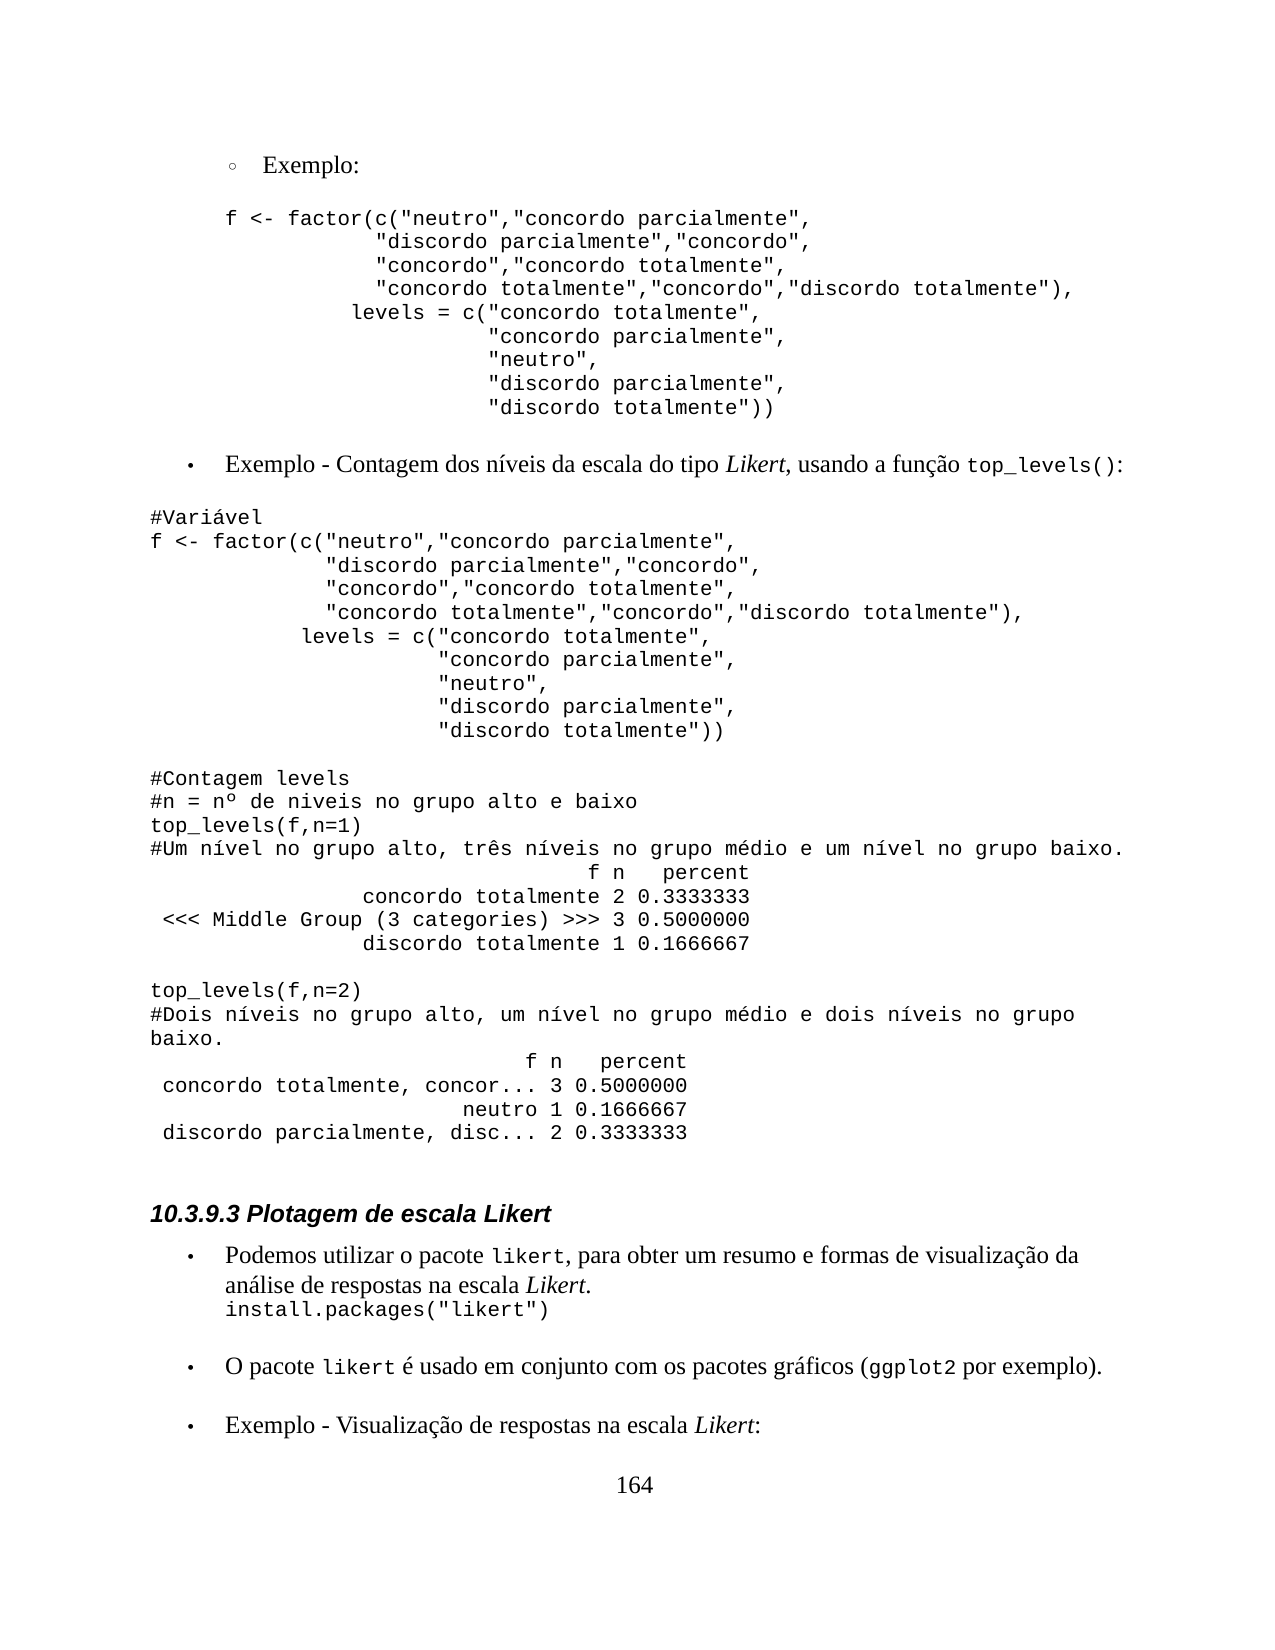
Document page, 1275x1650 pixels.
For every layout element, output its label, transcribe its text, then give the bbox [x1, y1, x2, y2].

text f n percent [150, 1051, 1125, 1075]
list "neutro", [187, 349, 1125, 373]
text f n percent [150, 862, 1125, 886]
text discordo totalmente 1 0.1666667 [150, 933, 1125, 957]
text #Dois níveis no grupo alto, um nível no grupo médio e dois níveis no grupo baixo. [150, 1004, 1125, 1051]
text #Um nível no grupo alto, três níveis no grupo médio e um nível no grupo baixo. [150, 838, 1125, 862]
text levels = c("concordo totalmente", [150, 626, 1125, 649]
text "concordo","concordo totalmente", [150, 578, 1125, 602]
list Exemplo - Contagem dos níveis da escala do tipo Likert, usando a função top_levels(): [187, 449, 1125, 507]
text "concordo totalmente","concordo","discordo totalmente"), [150, 602, 1125, 626]
list "concordo totalmente","concordo","discordo totalmente"), [187, 278, 1125, 302]
text concordo totalmente, concor... 3 0.5000000 [150, 1075, 1125, 1098]
text neutro 1 0.1666667 [150, 1098, 1125, 1122]
text discordo parcialmente, disc... 2 0.3333333 [150, 1122, 1125, 1146]
text #n = nº de niveis no grupo alto e baixo [150, 791, 1125, 815]
list "concordo parcialmente", [187, 326, 1125, 349]
list "concordo","concordo totalmente", [187, 255, 1125, 278]
text concordo totalmente 2 0.3333333 [150, 886, 1125, 909]
list "discordo parcialmente", [187, 373, 1125, 397]
text "neutro", [150, 673, 1125, 697]
text "discordo parcialmente", [150, 697, 1125, 720]
text #Contagem levels [150, 767, 1125, 791]
text top_levels(f,n=2) [150, 980, 1125, 1004]
list "discordo totalmente")) [187, 397, 1125, 420]
text "discordo parcialmente","concordo", [150, 555, 1125, 578]
list f <- factor(c("neutro","concordo parcialmente", [187, 207, 1125, 231]
text f <- factor(c("neutro","concordo parcialmente", [150, 531, 1125, 555]
text "concordo parcialmente", [150, 649, 1125, 673]
list levels = c("concordo totalmente", [187, 302, 1125, 326]
text "discordo totalmente")) [150, 720, 1125, 744]
subtitle 10.3.9.3 Plotagem de escala Likert [150, 1199, 1125, 1228]
text <<< Middle Group (3 categories) >>> 3 0.5000000 [150, 909, 1125, 933]
list Podemos utilizar o pacote likert, para obter um resumo e formas de visualização da análise de respostas na escala Likert. install.packages("likert") [187, 1241, 1125, 1351]
list O pacote likert é usado em conjunto com os pacotes gráficos (ggplot2 por exemplo). [187, 1351, 1125, 1410]
list Exemplo - Visualização de respostas na escala Likert: [187, 1410, 1125, 1438]
list "discordo parcialmente","concordo", [187, 231, 1125, 255]
text #Variável [150, 507, 1125, 531]
list Exemplo: [225, 150, 1125, 207]
text top_levels(f,n=1) [150, 815, 1125, 838]
